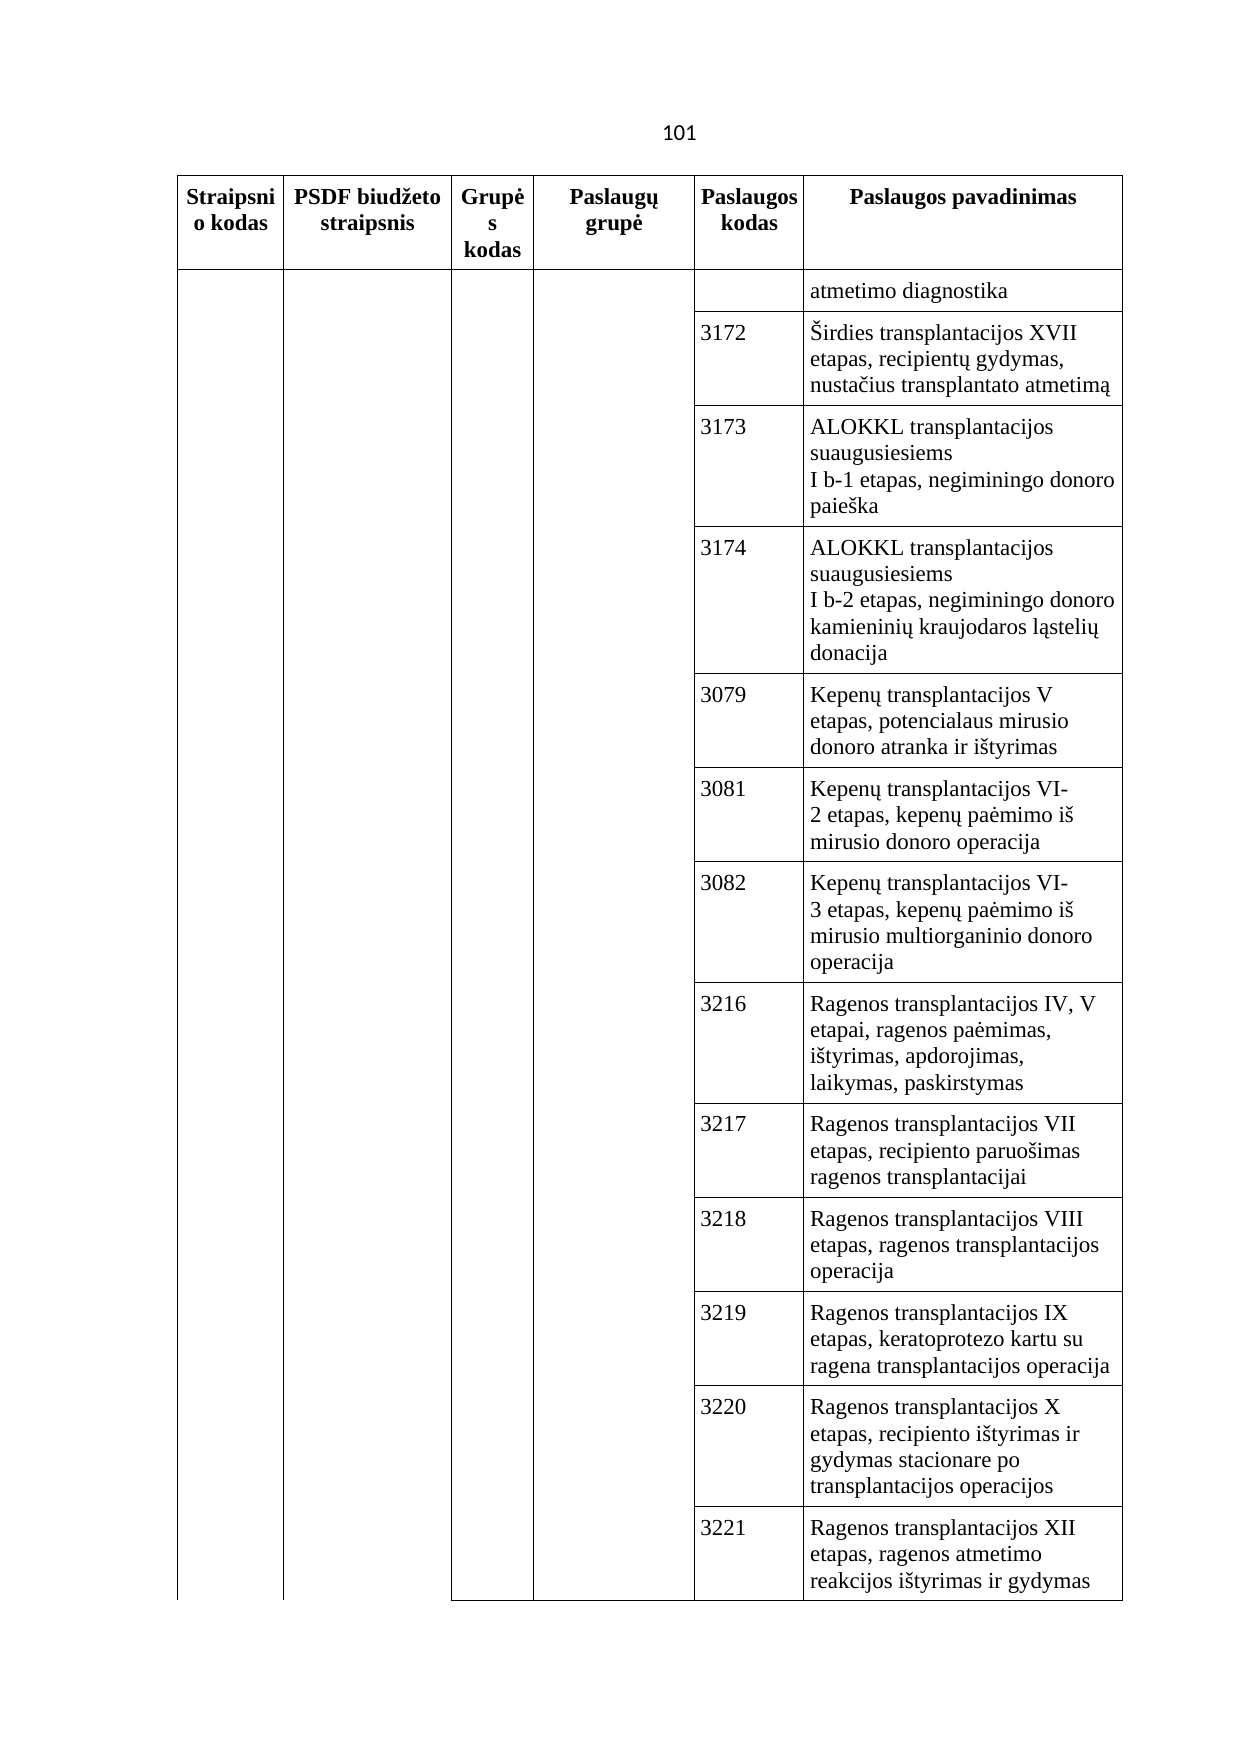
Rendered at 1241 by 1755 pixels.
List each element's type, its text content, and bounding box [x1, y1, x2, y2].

table_cell [534, 861, 694, 1600]
table_cell [695, 270, 803, 311]
table_cell [452, 405, 533, 526]
table_cell 3081 [695, 768, 803, 861]
table_cell Širdies transplantacijos XVII etapas, recipientų gydymas, nustačius transplantato atmetimą [804, 312, 1122, 405]
table_cell [534, 270, 694, 311]
table_cell [284, 1385, 451, 1506]
table_cell Kepenų transplantacijos VI-2 etapas, kepenų paėmimo iš mirusio donoro operacija [804, 768, 1122, 861]
table_cell Ragenos transplantacijos IV, V etapai, ragenos paėmimas, ištyrimas, apdorojimas, laikymas, paskirstymas [804, 983, 1122, 1102]
table_cell 3079 [695, 674, 803, 767]
table_cell 3219 [695, 1292, 803, 1385]
table_cell Ragenos transplantacijos XII etapas, ragenos atmetimo reakcijos ištyrimas ir gydymas [804, 1507, 1122, 1600]
table_cell [284, 526, 451, 673]
table_cell [178, 1506, 283, 1600]
table_cell 3216 [695, 983, 803, 1102]
table_header PSDF biudžeto straipsnis [284, 176, 451, 269]
table_cell [452, 767, 533, 861]
table_cell [178, 1385, 283, 1506]
table_cell [534, 673, 694, 767]
table_cell [284, 1506, 451, 1600]
table_cell [452, 526, 533, 673]
table_cell [178, 673, 283, 767]
table_cell [178, 1291, 283, 1385]
table_cell [178, 1103, 283, 1197]
table_cell [178, 982, 283, 1102]
table_cell [178, 270, 283, 311]
table_cell Ragenos transplantacijos VII etapas, recipiento paruošimas ragenos transplantacijai [804, 1104, 1122, 1197]
table_cell [284, 767, 451, 861]
table_cell Kepenų transplantacijos V etapas, potencialaus mirusio donoro atranka ir ištyrimas [804, 674, 1122, 767]
table_cell [452, 270, 533, 311]
table_cell [452, 861, 533, 1600]
table_cell 3218 [695, 1198, 803, 1291]
table_cell [452, 673, 533, 767]
table_cell 3082 [695, 862, 803, 982]
table_cell Kepenų transplantacijos VI-3 etapas, kepenų paėmimo iš mirusio multiorganinio donoro operacija [804, 862, 1122, 982]
table_cell Ragenos transplantacijos VIII etapas, ragenos transplantacijos operacija [804, 1198, 1122, 1291]
table_cell [284, 1197, 451, 1291]
table_header Paslaugų grupė [534, 176, 694, 269]
table_cell [452, 311, 533, 405]
table_cell Ragenos transplantacijos IX etapas, keratoprotezo kartu su ragena transplantacijos operacija [804, 1292, 1122, 1385]
table_cell [284, 270, 451, 311]
table_cell [284, 861, 451, 982]
table_cell ALOKKL transplantacijos suaugusiesiems I b-2 etapas, negiminingo donoro kamieninių kraujodaros ląstelių donacija [804, 527, 1122, 673]
table_cell Ragenos transplantacijos X etapas, recipiento ištyrimas ir gydymas stacionare po transplantacijos operacijos [804, 1386, 1122, 1506]
table_cell [284, 405, 451, 526]
table_cell [284, 673, 451, 767]
table_cell 3221 [695, 1507, 803, 1600]
table_cell [178, 405, 283, 526]
table_cell atmetimo diagnostika [804, 270, 1122, 311]
table_cell [178, 861, 283, 982]
table_header Paslaugos kodas [695, 176, 803, 269]
table_header Paslaugos pavadinimas [804, 176, 1122, 269]
table_cell 3174 [695, 527, 803, 673]
table_cell [534, 526, 694, 673]
table_cell ALOKKL transplantacijos suaugusiesiems I b-1 etapas, negiminingo donoro paieška [804, 406, 1122, 526]
table_header Straipsnio kodas [178, 176, 283, 269]
table_cell 3173 [695, 406, 803, 526]
table_cell [178, 1197, 283, 1291]
table_cell 3172 [695, 312, 803, 405]
table_cell 3217 [695, 1104, 803, 1197]
table_cell [178, 526, 283, 673]
table_cell [178, 767, 283, 861]
table_cell [534, 311, 694, 405]
table_cell [284, 982, 451, 1102]
table_header Grupės kodas [452, 176, 533, 269]
table_cell [284, 1103, 451, 1197]
table_cell [534, 767, 694, 861]
table_cell [178, 311, 283, 405]
table_cell [534, 405, 694, 526]
table_cell [284, 311, 451, 405]
table_cell 3220 [695, 1386, 803, 1506]
table_cell [284, 1291, 451, 1385]
